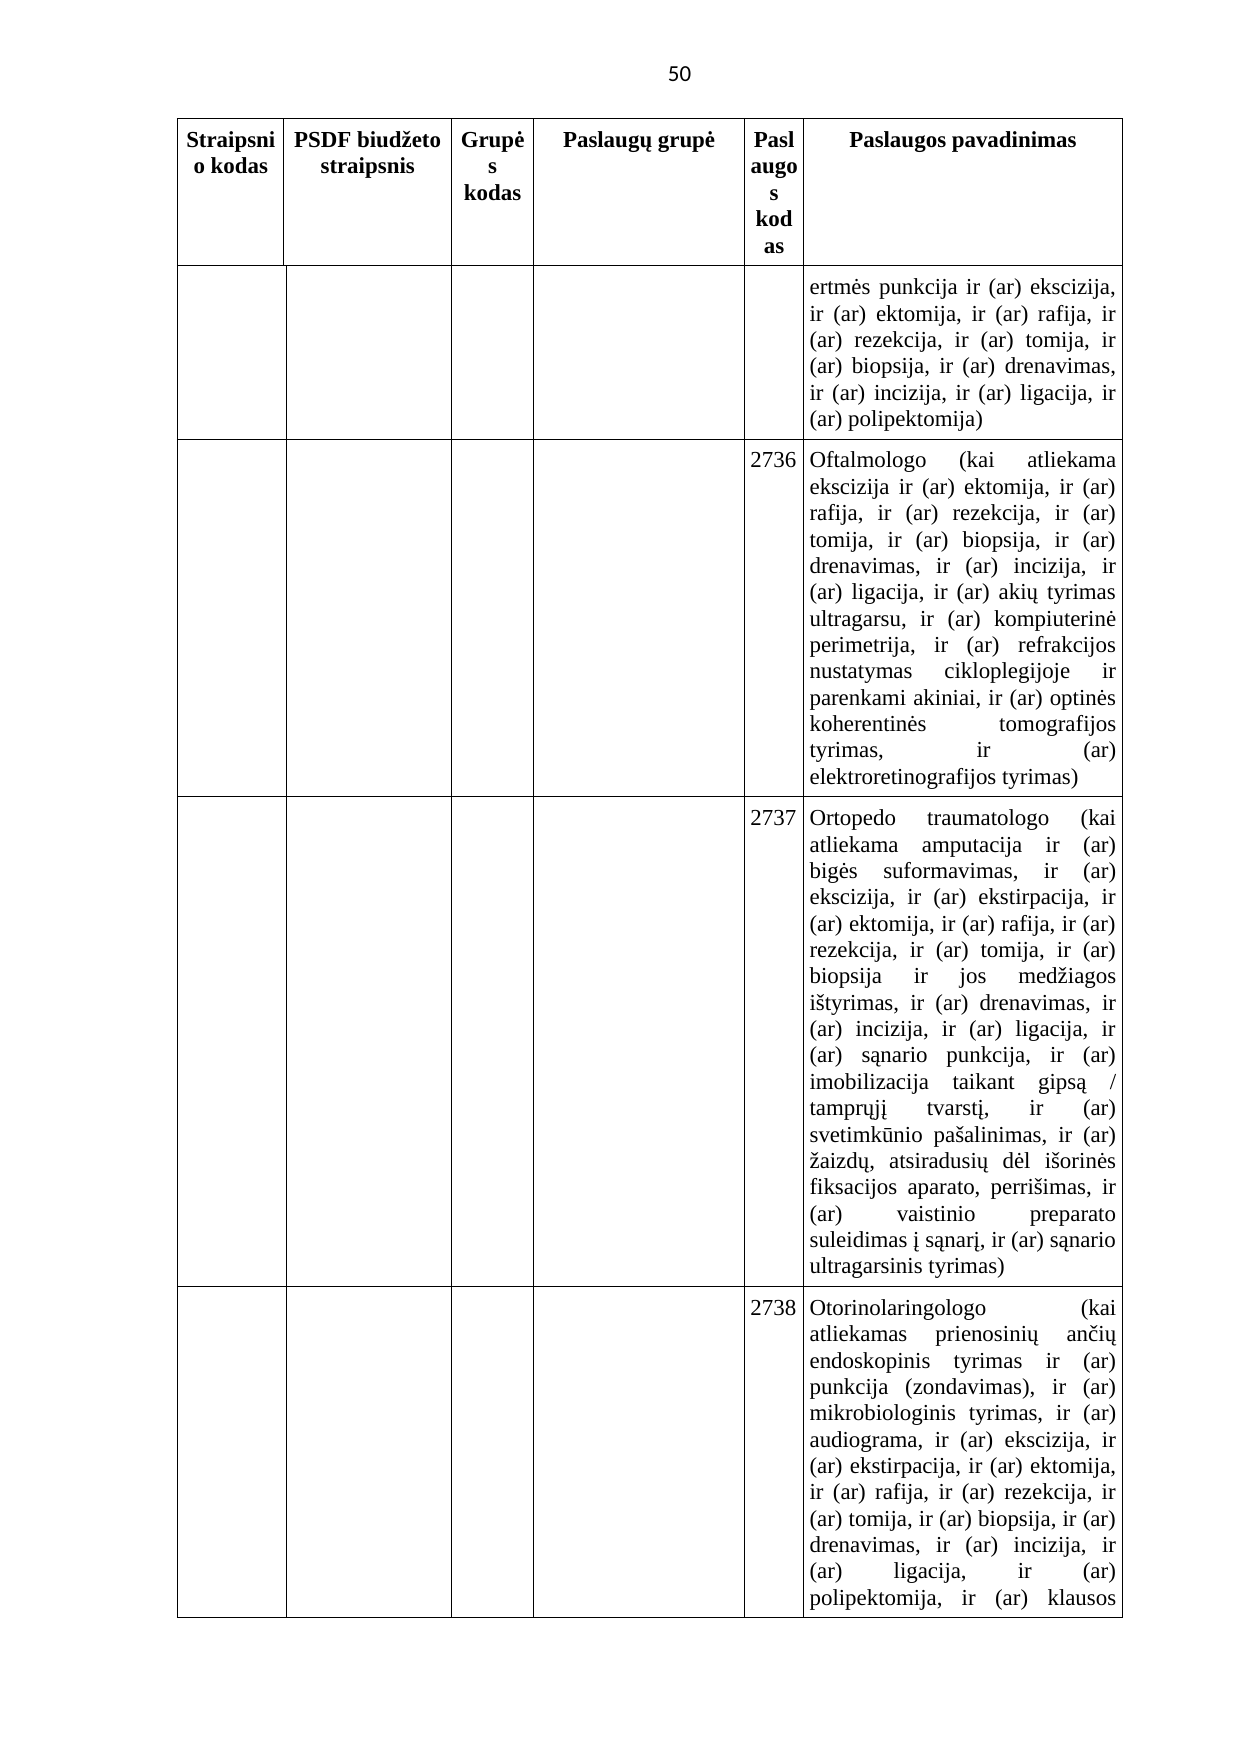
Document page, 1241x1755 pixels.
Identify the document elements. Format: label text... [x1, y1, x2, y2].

table_cell [178, 1287, 286, 1617]
table_cell [452, 797, 533, 1286]
table_cell Ortopedo traumatologo (kai atliekama amputacija ir (ar) bigės suformavimas, ir (ar) ekscizija, ir (ar) ekstirpacija, ir (ar) ektomija, ir (ar) rafija, ir (ar) rezekcija, ir (ar) tomija, ir (ar) biopsija ir jos medžiagos ištyrimas, ir (ar) drenavimas, ir (ar) incizija, ir (ar) ligacija, ir (ar) sąnario punkcija, ir (ar) imobilizacija taikant gipsą / tamprųjį tvarstį, ir (ar) svetimkūnio pašalinimas, ir (ar) žaizdų, atsiradusių dėl išorinės fiksacijos aparato, perrišimas, ir (ar) vaistinio preparato suleidimas į sąnarį, ir (ar) sąnario ultragarsinis tyrimas) [804, 797, 1122, 1286]
table_header Paslaugos pavadinimas [804, 119, 1122, 265]
table_cell [287, 266, 451, 438]
table_cell 2738 [745, 1287, 803, 1617]
table_cell [534, 1287, 744, 1617]
table_header Straipsnio kodas [178, 119, 283, 265]
table_cell [452, 440, 533, 796]
table_header Paslaugų grupė [534, 119, 744, 265]
table_cell [745, 266, 803, 438]
table_header Paslaugos kodas [745, 119, 803, 265]
table_cell [534, 797, 744, 1286]
table_cell 2736 [745, 440, 803, 796]
table_cell [178, 797, 286, 1286]
table_cell 2737 [745, 797, 803, 1286]
table_cell Otorinolaringologo (kai atliekamas prienosinių ančių endoskopinis tyrimas ir (ar) punkcija (zondavimas), ir (ar) mikrobiologinis tyrimas, ir (ar) audiograma, ir (ar) ekscizija, ir (ar) ekstirpacija, ir (ar) ektomija, ir (ar) rafija, ir (ar) rezekcija, ir (ar) tomija, ir (ar) biopsija, ir (ar) drenavimas, ir (ar) incizija, ir (ar) ligacija, ir (ar) polipektomija, ir (ar) klausos [804, 1287, 1122, 1617]
table_cell [287, 797, 451, 1286]
table_cell [452, 1287, 533, 1617]
table_cell [534, 266, 744, 438]
table_cell [452, 266, 533, 438]
table_cell [178, 440, 286, 796]
table_cell [287, 1287, 451, 1617]
table_header PSDF biudžeto straipsnis [284, 119, 451, 265]
table_cell [287, 440, 451, 796]
table_cell ertmės punkcija ir (ar) ekscizija, ir (ar) ektomija, ir (ar) rafija, ir (ar) rezekcija, ir (ar) tomija, ir (ar) biopsija, ir (ar) drenavimas, ir (ar) incizija, ir (ar) ligacija, ir (ar) polipektomija) [804, 266, 1122, 438]
table_cell [178, 266, 286, 438]
table_cell [534, 440, 744, 796]
table_header Grupės kodas [452, 119, 533, 265]
table_cell Oftalmologo (kai atliekama ekscizija ir (ar) ektomija, ir (ar) rafija, ir (ar) rezekcija, ir (ar) tomija, ir (ar) biopsija, ir (ar) drenavimas, ir (ar) incizija, ir (ar) ligacija, ir (ar) akių tyrimas ultragarsu, ir (ar) kompiuterinė perimetrija, ir (ar) refrakcijos nustatymas cikloplegijoje ir parenkami akiniai, ir (ar) optinės koherentinės tomografijos tyrimas, ir (ar) elektroretinografijos tyrimas) [804, 440, 1122, 796]
